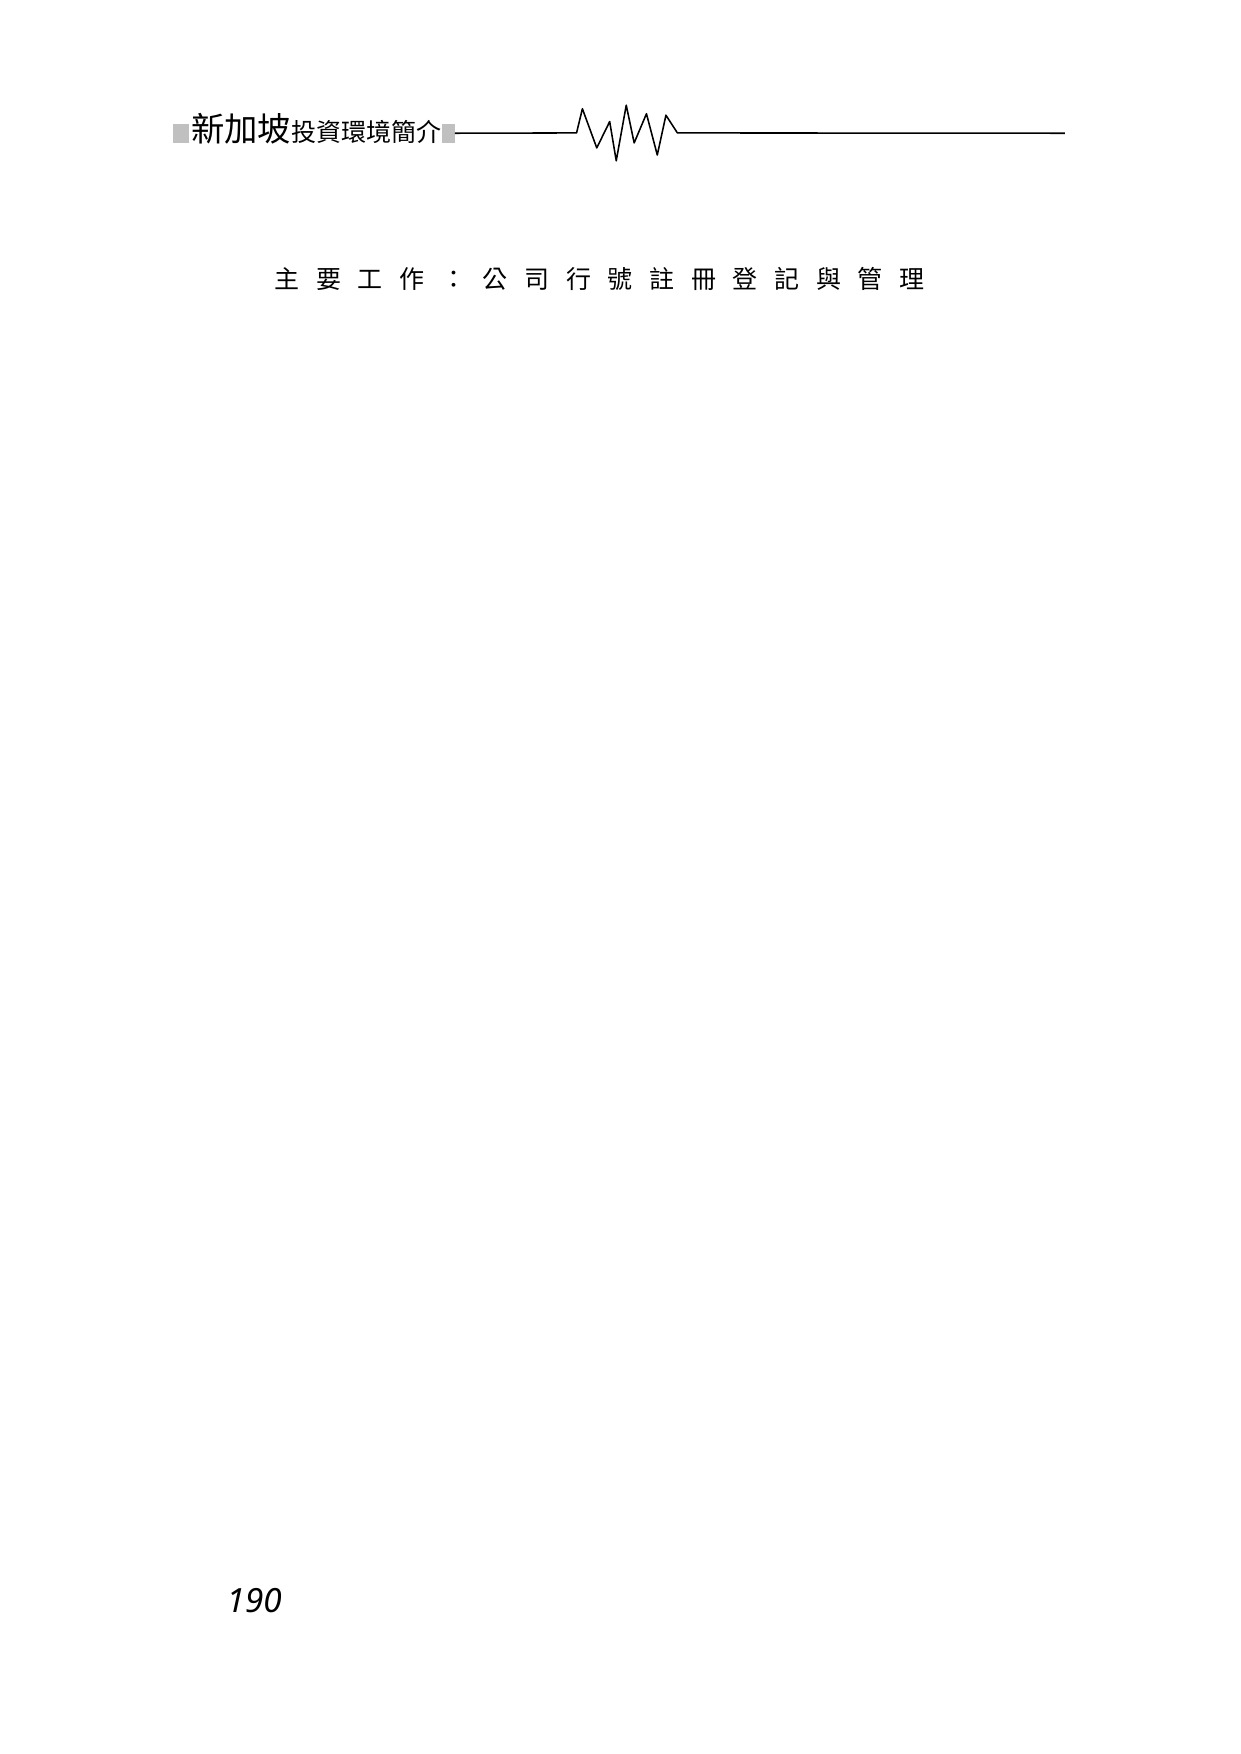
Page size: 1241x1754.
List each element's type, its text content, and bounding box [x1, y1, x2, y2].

text 主要工作：公司行號註冊登記與管理 [232, 236, 1058, 299]
